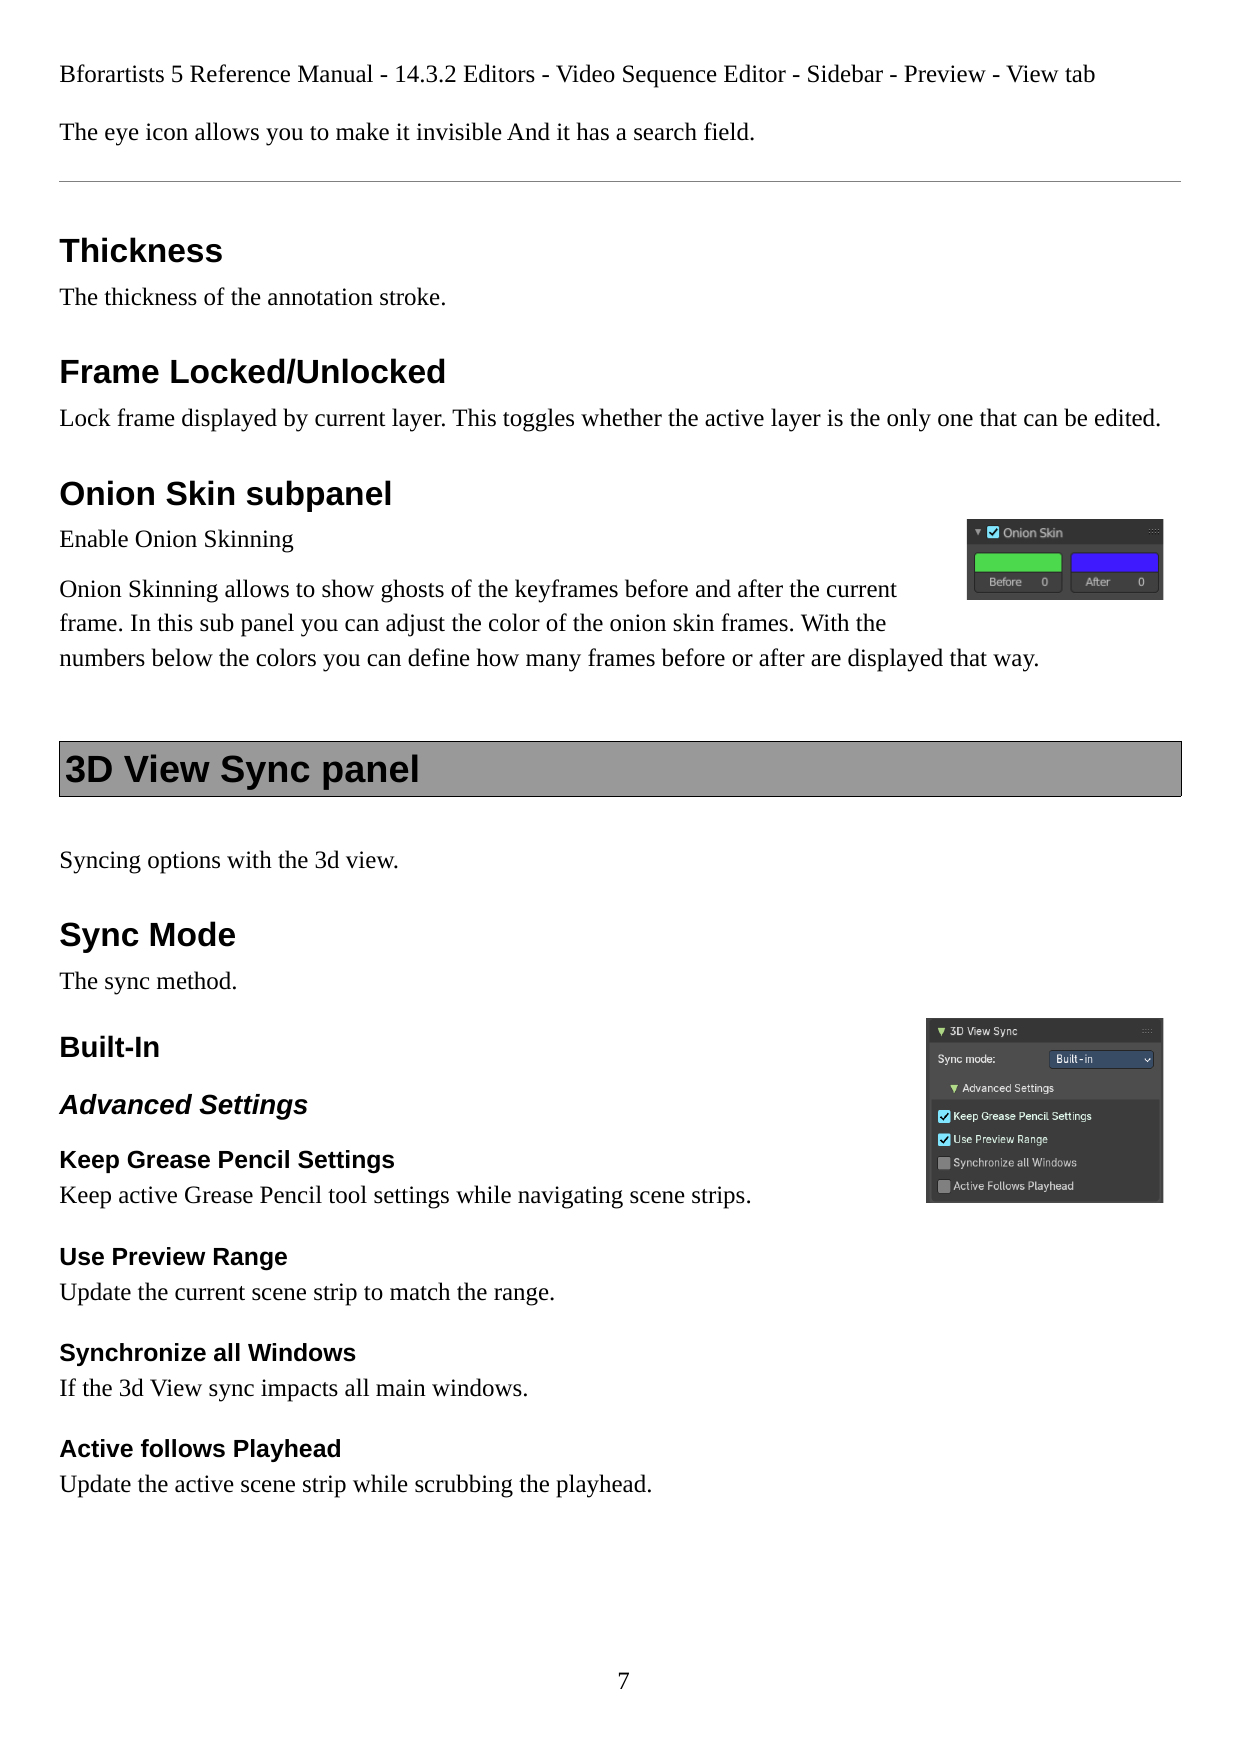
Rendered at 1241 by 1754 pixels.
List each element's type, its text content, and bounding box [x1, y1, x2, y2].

text The eye icon allows you to make it invisible And it has a search field. [59, 117, 1181, 146]
text Update the active scene strip while scrubbing the playhead. [59, 1469, 1181, 1498]
text The sync method. [59, 966, 1181, 995]
text Syncing options with the 3d view. [59, 845, 1181, 874]
subtitle Synchronize all Windows [59, 1338, 1181, 1367]
text The thickness of the annotation stroke. [59, 282, 1181, 311]
subtitle Thickness [59, 231, 1181, 270]
table_header 3D View Sync panel [60, 742, 1181, 796]
text Update the current scene strip to match the range. [59, 1277, 1181, 1305]
subtitle Built-In [59, 1030, 926, 1063]
subtitle Active follows Playhead [59, 1434, 1181, 1463]
text Onion Skinning allows to show ghosts of the keyframes before and after the current frame. In this sub panel you can adjust the color of the onion skin frames. With the numbers below the colors you can define how many frames before or after are displayed that way. [59, 574, 1181, 671]
text Enable Onion Skinning [59, 524, 966, 553]
subtitle [1164, 1088, 1181, 1120]
subtitle Sync Mode [59, 915, 1181, 954]
subtitle Frame Locked/Unlocked [59, 352, 1181, 391]
subtitle Onion Skin subpanel [59, 473, 1181, 512]
subtitle Keep Grease Pencil Settings [59, 1145, 926, 1174]
subtitle Use Preview Range [59, 1242, 1181, 1270]
text If the 3d View sync impacts all main windows. [59, 1373, 1181, 1402]
text Keep active Grease Pencil tool settings while navigating scene strips. [59, 1180, 1181, 1209]
picture [926, 1018, 1164, 1203]
subtitle Advanced Settings [59, 1088, 926, 1120]
text [1164, 524, 1181, 553]
subtitle [1164, 1030, 1181, 1063]
text Lock frame displayed by current layer. This toggles whether the active layer is the only one that can be edited. [59, 403, 1181, 432]
picture [966, 519, 1164, 600]
